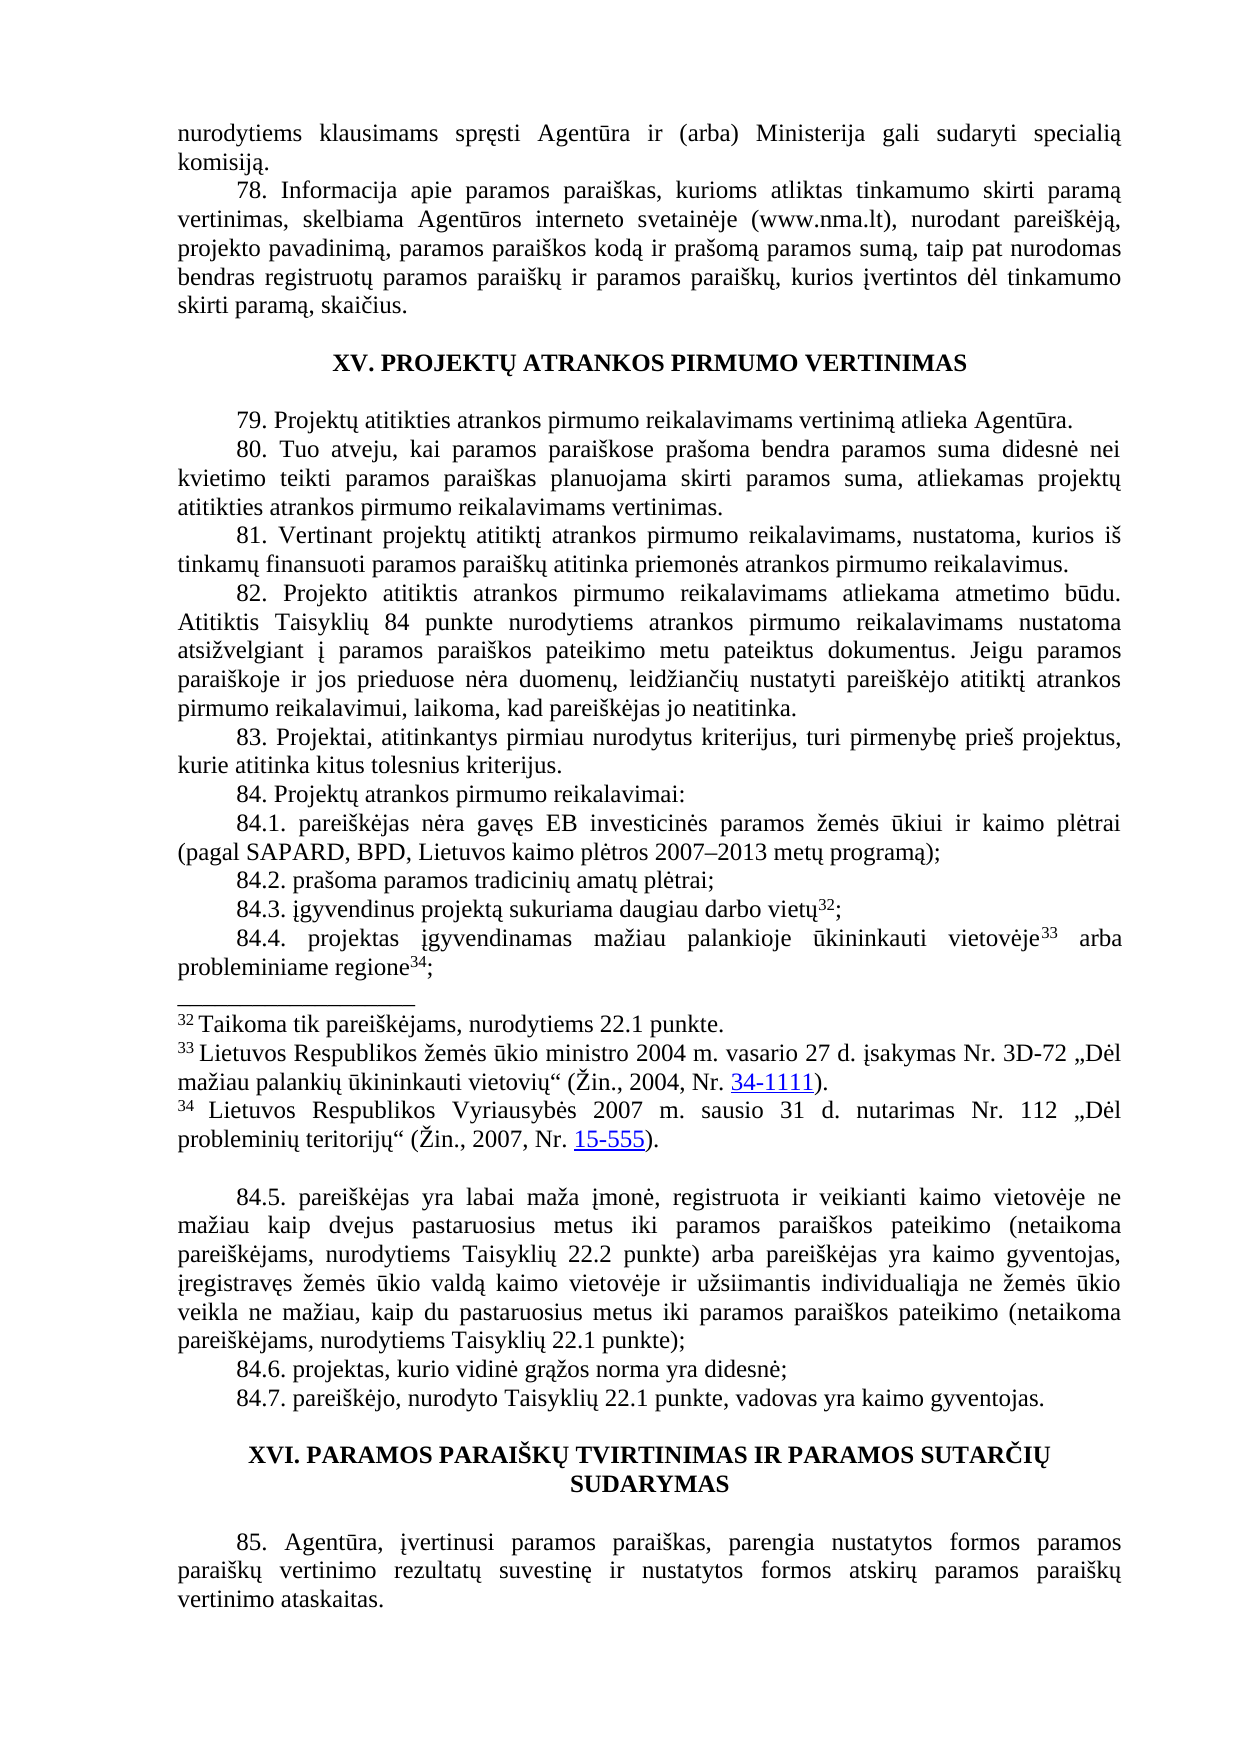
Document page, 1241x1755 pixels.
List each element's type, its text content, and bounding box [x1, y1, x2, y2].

text 84.7. pareiškėjo, nurodyto Taisyklių 22.1 punkte, vadovas yra kaimo gyventojas. [177, 1383, 1122, 1412]
text 84.3. įgyvendinus projektą sukuriama daugiau darbo vietų32; [177, 894, 1122, 923]
text ___________________ [177, 981, 1122, 1009]
text 84.1. pareiškėjas nėra gavęs EB investicinės paramos žemės ūkiui ir kaimo plėtrai (pagal SAPARD, BPD, Lietuvos kaimo plėtros 2007–2013 metų programą); [177, 808, 1122, 866]
text 33 Lietuvos Respublikos žemės ūkio ministro 2004 m. vasario 27 d. įsakymas Nr. 3D-72 „Dėl mažiau palankių ūkininkauti vietovių“ (Žin., 2004, Nr. 34-1111). [177, 1038, 1122, 1096]
text 34 Lietuvos Respublikos Vyriausybės 2007 m. sausio 31 d. nutarimas Nr. 112 „Dėl probleminių teritorijų“ (Žin., 2007, Nr. 15-555). [177, 1096, 1122, 1153]
text nurodytiems klausimams spręsti Agentūra ir (arba) Ministerija gali sudaryti specialią komisiją. [177, 118, 1122, 176]
text 32 Taikoma tik pareiškėjams, nurodytiems 22.1 punkte. [177, 1009, 1122, 1038]
text 78. Informacija apie paramos paraiškas, kurioms atliktas tinkamumo skirti paramą vertinimas, skelbiama Agentūros interneto svetainėje (www.nma.lt), nurodant pareiškėją, projekto pavadinimą, paramos paraiškos kodą ir prašomą paramos sumą, taip pat nurodomas bendras registruotų paramos paraiškų ir paramos paraiškų, kurios įvertintos dėl tinkamumo skirti paramą, skaičius. [177, 176, 1122, 319]
text 81. Vertinant projektų atitiktį atrankos pirmumo reikalavimams, nustatoma, kurios iš tinkamų finansuoti paramos paraiškų atitinka priemonės atrankos pirmumo reikalavimus. [177, 521, 1122, 578]
text 84.2. prašoma paramos tradicinių amatų plėtrai; [177, 866, 1122, 894]
text 84.6. projektas, kurio vidinė grąžos norma yra didesnė; [177, 1354, 1122, 1383]
text 84. Projektų atrankos pirmumo reikalavimai: [177, 779, 1122, 808]
text 83. Projektai, atitinkantys pirmiau nurodytus kriterijus, turi pirmenybę prieš projektus, kurie atitinka kitus tolesnius kriterijus. [177, 722, 1122, 779]
text XVI. PARAMOS PARAIŠKŲ TVIRTINIMAS IR PARAMOS SUTARČIŲ SUDARYMAS [177, 1441, 1122, 1498]
text 84.5. pareiškėjas yra labai maža įmonė, registruota ir veikianti kaimo vietovėje ne mažiau kaip dvejus pastaruosius metus iki paramos paraiškos pateikimo (netaikoma pareiškėjams, nurodytiems Taisyklių 22.2 punkte) arba pareiškėjas yra kaimo gyventojas, įregistravęs žemės ūkio valdą kaimo vietovėje ir užsiimantis individualiąja ne žemės ūkio veikla ne mažiau, kaip du pastaruosius metus iki paramos paraiškos pateikimo (netaikoma pareiškėjams, nurodytiems Taisyklių 22.1 punkte); [177, 1182, 1122, 1354]
text 79. Projektų atitikties atrankos pirmumo reikalavimams vertinimą atlieka Agentūra. [177, 406, 1122, 434]
text XV. PROJEKTŲ ATRANKOS PIRMUMO VERTINIMAS [177, 348, 1122, 377]
text 85. Agentūra, įvertinusi paramos paraiškas, parengia nustatytos formos paramos paraiškų vertinimo rezultatų suvestinę ir nustatytos formos atskirų paramos paraiškų vertinimo ataskaitas. [177, 1527, 1122, 1613]
text 82. Projekto atitiktis atrankos pirmumo reikalavimams atliekama atmetimo būdu. Atitiktis Taisyklių 84 punkte nurodytiems atrankos pirmumo reikalavimams nustatoma atsižvelgiant į paramos paraiškos pateikimo metu pateiktus dokumentus. Jeigu paramos paraiškoje ir jos prieduose nėra duomenų, leidžiančių nustatyti pareiškėjo atitiktį atrankos pirmumo reikalavimui, laikoma, kad pareiškėjas jo neatitinka. [177, 578, 1122, 722]
text 84.4. projektas įgyvendinamas mažiau palankioje ūkininkauti vietovėje33 arba probleminiame regione34; [177, 923, 1122, 981]
text 80. Tuo atveju, kai paramos paraiškose prašoma bendra paramos suma didesnė nei kvietimo teikti paramos paraiškas planuojama skirti paramos suma, atliekamas projektų atitikties atrankos pirmumo reikalavimams vertinimas. [177, 434, 1122, 521]
